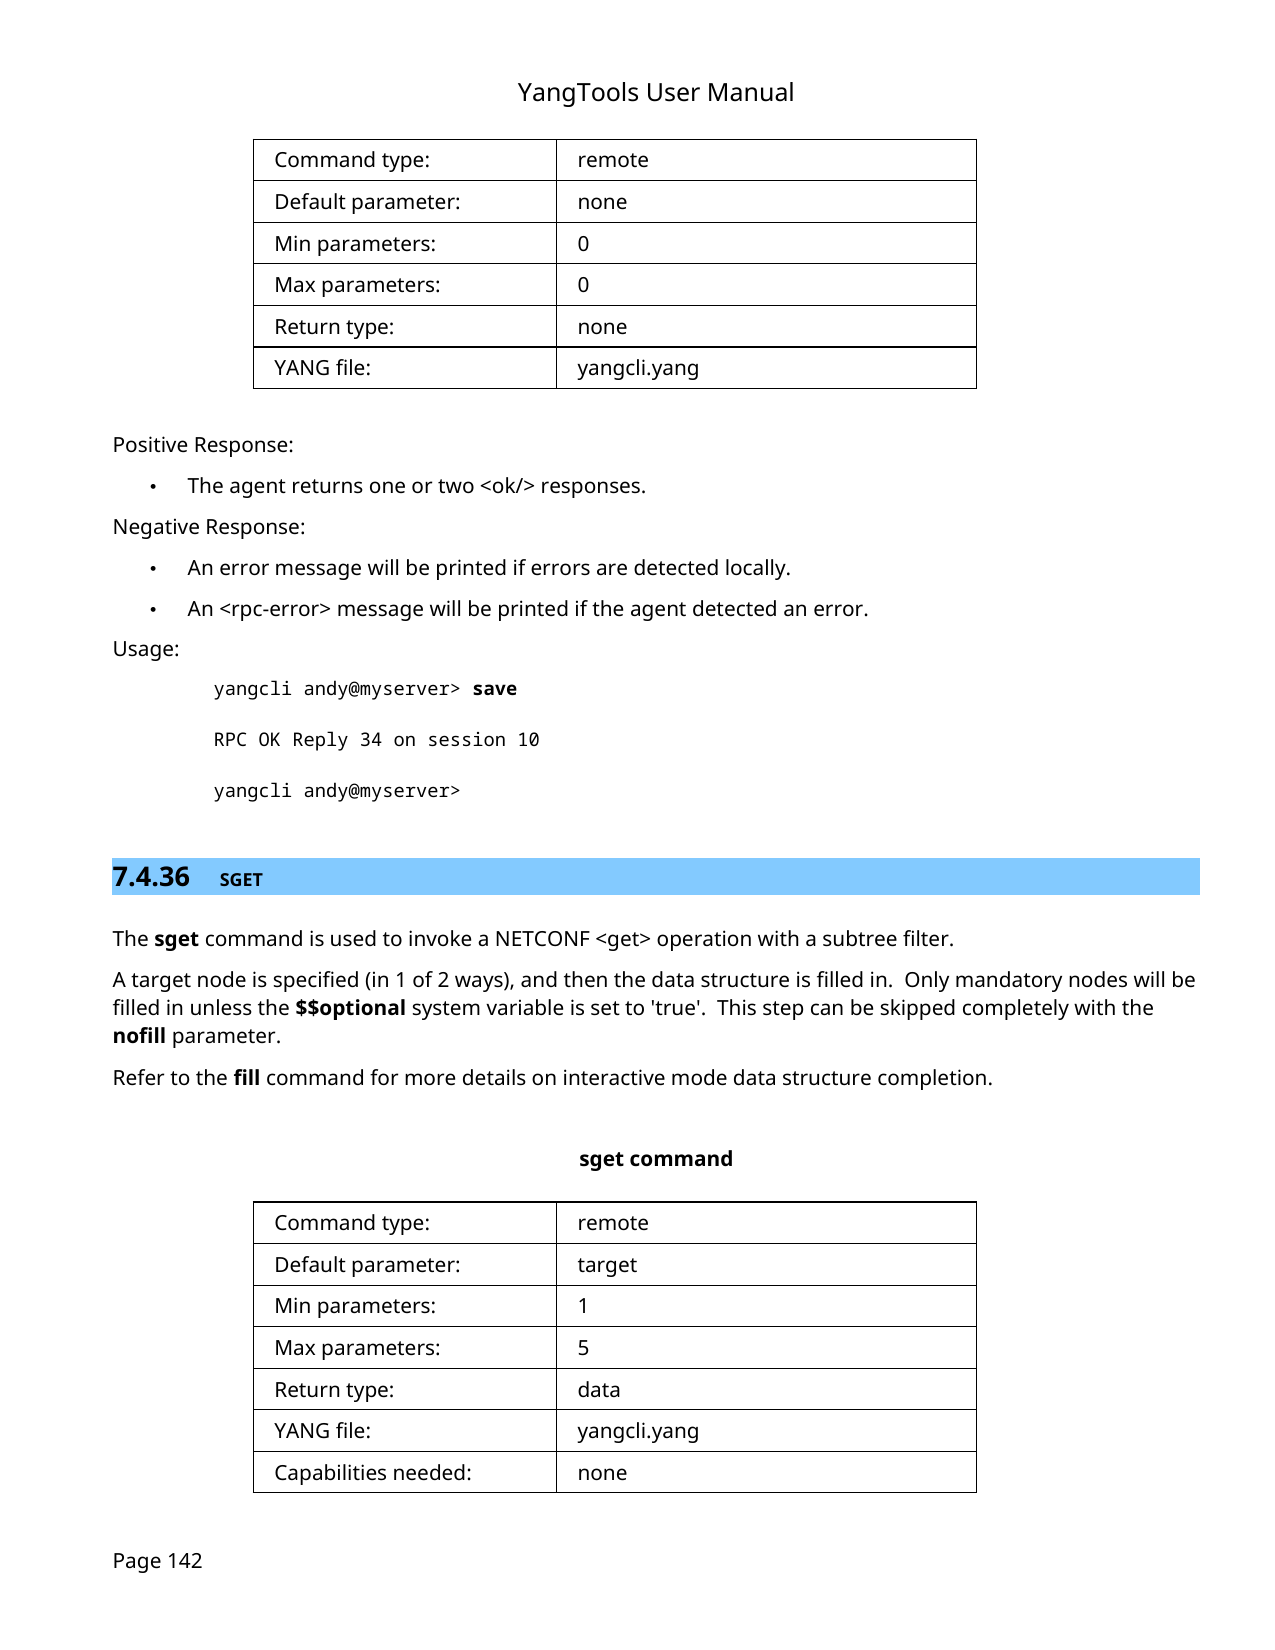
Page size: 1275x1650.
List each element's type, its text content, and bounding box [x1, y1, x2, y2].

table_cell 1 [557, 1286, 976, 1326]
table_header Command type: [254, 1203, 556, 1243]
table_cell Return type: [254, 1369, 556, 1409]
table_header Command type: [254, 140, 556, 180]
text Positive Response: [112, 430, 1200, 458]
table_cell YANG file: [254, 1410, 556, 1451]
table_cell YANG file: [254, 348, 556, 388]
table_cell Capabilities needed: [254, 1452, 556, 1492]
text Refer to the fill command for more details on interactive mode data structure completion. [112, 1063, 1200, 1091]
text yangcli andy@myserver> save RPC OK Reply 34 on session 10 yangcli andy@myserver> [139, 676, 1200, 829]
table_header remote [557, 140, 976, 180]
table_cell Default parameter: [254, 1244, 556, 1284]
list An error message will be printed if errors are detected locally. [150, 553, 1200, 581]
table_cell data [557, 1369, 976, 1409]
text A target node is specified (in 1 of 2 ways), and then the data structure is filled in. Only mandatory nodes will be filled in unless the $$optional system variable is set to 'true'. This step can be skipped completely with the nofill parameter. [112, 965, 1200, 1050]
table_cell 0 [557, 264, 976, 305]
table_cell Min parameters: [254, 223, 556, 263]
table_cell none [557, 181, 976, 222]
table_cell Max parameters: [254, 264, 556, 305]
table_cell Min parameters: [254, 1286, 556, 1326]
table_cell yangcli.yang [557, 348, 976, 388]
table_cell Default parameter: [254, 181, 556, 222]
list An <rpc-error> message will be printed if the agent detected an error. [150, 594, 1200, 622]
text Negative Response: [112, 512, 1200, 540]
table_cell Max parameters: [254, 1327, 556, 1368]
table_cell 5 [557, 1327, 976, 1368]
table_cell 0 [557, 223, 976, 263]
text Usage: [112, 634, 1200, 663]
subtitle sget [112, 858, 1200, 895]
text The sget command is used to invoke a NETCONF <get> operation with a subtree filter. [112, 924, 1200, 952]
table_cell Return type: [254, 306, 556, 346]
table_cell target [557, 1244, 976, 1284]
table_cell none [557, 1452, 976, 1492]
list The agent returns one or two <ok/> responses. [150, 471, 1200, 499]
table_cell none [557, 306, 976, 346]
table_header remote [557, 1203, 976, 1243]
table_cell yangcli.yang [557, 1410, 976, 1451]
subtitle sget command [127, 1144, 1185, 1173]
